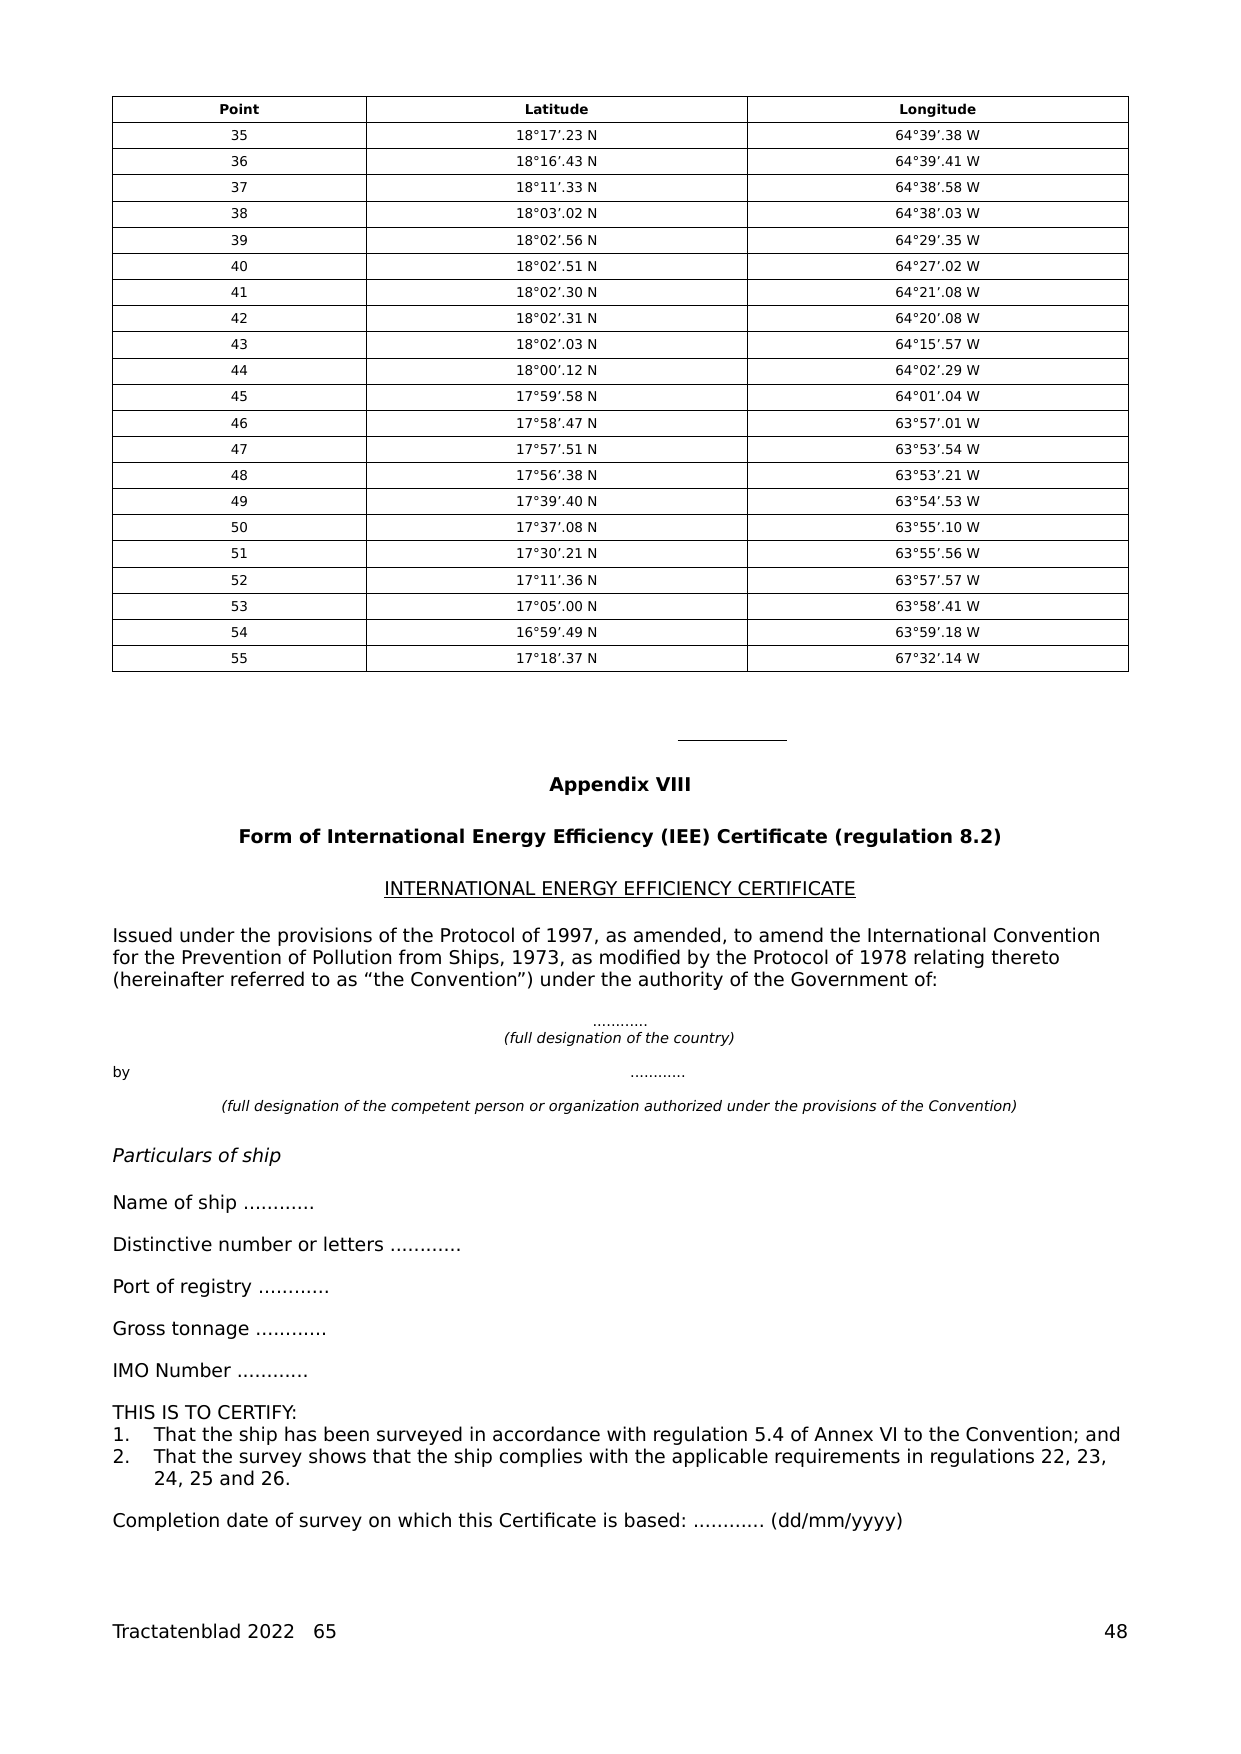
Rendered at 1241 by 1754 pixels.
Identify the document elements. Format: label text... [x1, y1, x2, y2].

table_cell 17°37’.08 N [367, 515, 747, 540]
table_cell 18°17’.23 N [367, 123, 747, 148]
table_cell 17°39’.40 N [367, 489, 747, 514]
text Name of ship ............ [112, 1192, 1128, 1214]
table_cell 64°27’.02 W [748, 254, 1128, 279]
table_cell 17°30’.21 N [367, 541, 747, 567]
table_cell 63°59’.18 W [748, 620, 1128, 645]
table_cell 63°58’.41 W [748, 594, 1128, 619]
table_cell 41 [113, 280, 366, 305]
table_cell 17°56’.38 N [367, 463, 747, 488]
table_cell 18°02’.56 N [367, 228, 747, 253]
table_cell 36 [113, 149, 366, 174]
table_cell 64°38’.03 W [748, 202, 1128, 227]
table_cell 17°57’.51 N [367, 437, 747, 462]
table_cell 64°02’.29 W [748, 359, 1128, 383]
table_cell 35 [113, 123, 366, 148]
table_cell 64°20’.08 W [748, 306, 1128, 331]
table_cell 52 [113, 568, 366, 593]
table_cell 39 [113, 228, 366, 253]
table_cell 64°15’.57 W [748, 332, 1128, 357]
table_cell 63°54’.53 W [748, 489, 1128, 514]
table_cell 18°02’.51 N [367, 254, 747, 279]
table_cell 18°00’.12 N [367, 359, 747, 383]
table_cell 64°39’.38 W [748, 123, 1128, 148]
text THIS IS TO CERTIFY: [112, 1402, 1128, 1424]
table_cell 64°01’.04 W [748, 385, 1128, 410]
text Completion date of survey on which this Certificate is based: ............ (dd/mm/yyyy) [112, 1509, 1128, 1532]
table_cell 63°55’.56 W [748, 541, 1128, 567]
table_header Latitude [367, 97, 747, 122]
table_cell 37 [113, 175, 366, 201]
table_header Point [113, 97, 366, 122]
table_cell 17°58’.47 N [367, 411, 747, 436]
table_cell 42 [113, 306, 366, 331]
subtitle Appendix VIII [112, 774, 1128, 796]
table_cell 54 [113, 620, 366, 645]
text Gross tonnage ............ [112, 1318, 1128, 1340]
table_cell [112, 1047, 187, 1064]
table_cell 38 [113, 202, 366, 227]
table_cell 18°03’.02 N [367, 202, 747, 227]
text 1. That the ship has been surveyed in accordance with regulation 5.4 of Annex VI to the Convention; and [112, 1424, 1128, 1446]
subtitle Particulars of ship [112, 1145, 1128, 1167]
table_cell 45 [113, 385, 366, 410]
table_cell 16°59’.49 N [367, 620, 747, 645]
subtitle Form of International Energy Efficiency (IEE) Certificate (regulation 8.2) [112, 826, 1128, 848]
table_cell by [112, 1064, 187, 1081]
table_cell 63°57’.01 W [748, 411, 1128, 436]
subtitle INTERNATIONAL ENERGY EFFICIENCY CERTIFICATE [112, 878, 1128, 900]
table_cell 64°38’.58 W [748, 175, 1128, 201]
table_cell 64°39’.41 W [748, 149, 1128, 174]
table_cell 64°21’.08 W [748, 280, 1128, 305]
table_cell 17°05’.00 N [367, 594, 747, 619]
table_cell 17°11’.36 N [367, 568, 747, 593]
table_cell 18°02’.31 N [367, 306, 747, 331]
table_cell 47 [113, 437, 366, 462]
table_cell 63°57’.57 W [748, 568, 1128, 593]
text 2. That the survey shows that the ship complies with the applicable requirements in regulations 22, 23, 24, 25 and 26. [112, 1446, 1128, 1489]
table_cell 18°11’.33 N [367, 175, 747, 201]
text Port of registry ............ [112, 1276, 1128, 1298]
table_cell ............ [188, 1064, 1128, 1081]
table_cell 49 [113, 489, 366, 514]
table_cell 18°16’.43 N [367, 149, 747, 174]
table_cell 67°32’.14 W [748, 646, 1128, 671]
table_cell 18°02’.03 N [367, 332, 747, 357]
text Distinctive number or letters ............ [112, 1234, 1128, 1256]
table_cell 17°59’.58 N [367, 385, 747, 410]
text Issued under the provisions of the Protocol of 1997, as amended, to amend the International Convention for the Prevention of Pollution from Ships, 1973, as modified by the Protocol of 1978 relating thereto (hereinafter referred to as “the Convention”) under the authority of the Government of: [112, 925, 1128, 991]
table_cell [112, 1081, 187, 1098]
table_header ............ [112, 1013, 1128, 1030]
table_cell (full designation of the country) [112, 1030, 1128, 1047]
table_cell (full designation of the competent person or organization authorized under the provisions of the Convention) [112, 1098, 1128, 1115]
table_cell 50 [113, 515, 366, 540]
table_header Longitude [748, 97, 1128, 122]
table_cell 55 [113, 646, 366, 671]
table_cell 48 [113, 463, 366, 488]
table_cell 43 [113, 332, 366, 357]
table_cell 63°55’.10 W [748, 515, 1128, 540]
text IMO Number ............ [112, 1360, 1128, 1382]
table_cell 51 [113, 541, 366, 567]
table_cell 17°18’.37 N [367, 646, 747, 671]
table_cell [188, 1081, 1128, 1098]
table_cell 46 [113, 411, 366, 436]
table_cell 63°53’.21 W [748, 463, 1128, 488]
table_cell 40 [113, 254, 366, 279]
table_cell 63°53’.54 W [748, 437, 1128, 462]
table_cell 18°02’.30 N [367, 280, 747, 305]
table_cell 53 [113, 594, 366, 619]
table_cell 44 [113, 359, 366, 383]
table_cell 64°29’.35 W [748, 228, 1128, 253]
table_cell [188, 1047, 1128, 1064]
